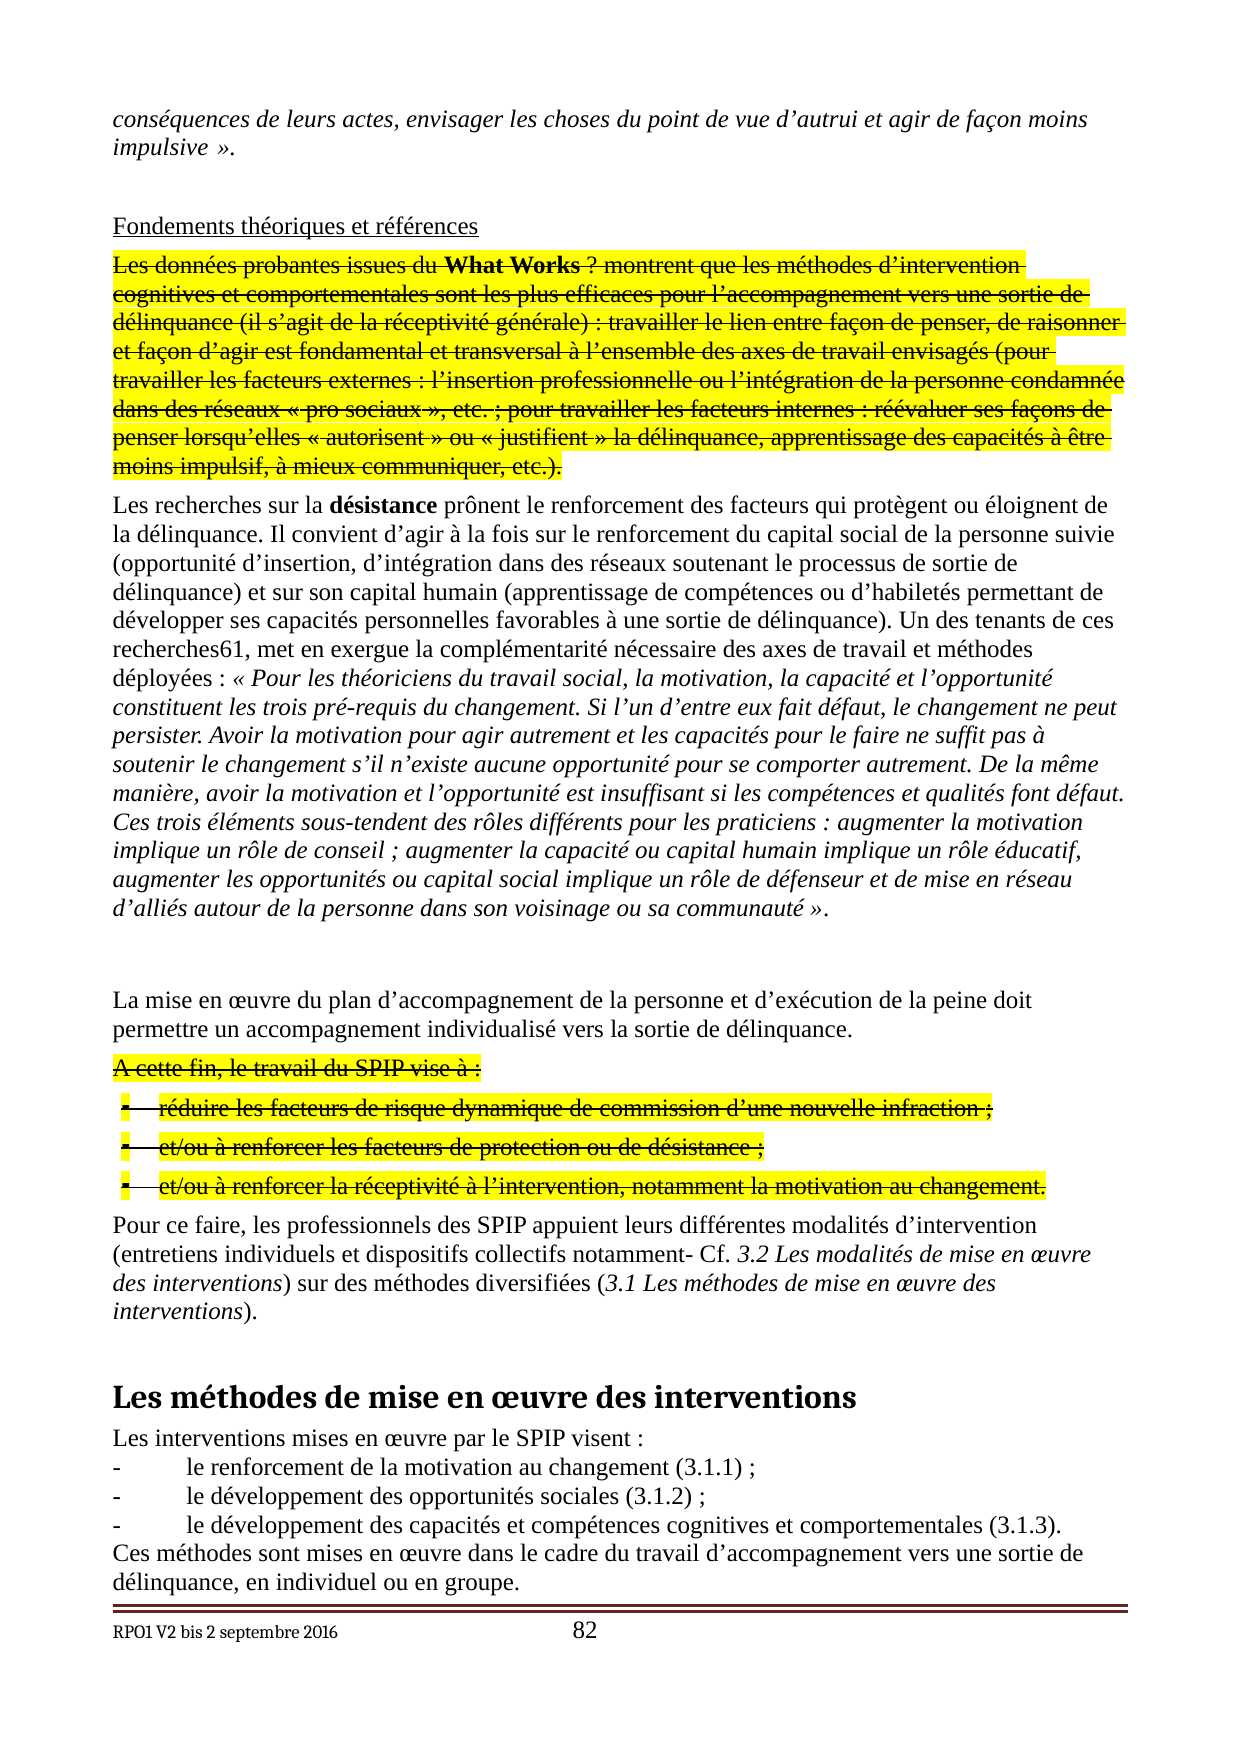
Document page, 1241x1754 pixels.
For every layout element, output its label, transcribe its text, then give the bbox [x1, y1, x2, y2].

text Les recherches sur la désistance prônent le renforcement des facteurs qui protègent ou éloignent de la délinquance. Il convient d’agir à la fois sur le renforcement du capital social de la personne suivie (opportunité d’insertion, d’intégration dans des réseaux soutenant le processus de sortie de délinquance) et sur son capital humain (apprentissage de compétences ou d’habiletés permettant de développer ses capacités personnelles favorables à une sortie de délinquance). Un des tenants de ces recherches61, met en exergue la complémentarité nécessaire des axes de travail et méthodes déployées : « Pour les théoriciens du travail social, la motivation, la capacité et l’opportunité constituent les trois pré-requis du changement. Si l’un d’entre eux fait défaut, le changement ne peut persister. Avoir la motivation pour agir autrement et les capacités pour le faire ne suffit pas à soutenir le changement s’il n’existe aucune opportunité pour se comporter autrement. De la même manière, avoir la motivation et l’opportunité est insuffisant si les compétences et qualités font défaut. Ces trois éléments sous-tendent des rôles différents pour les praticiens : augmenter la motivation implique un rôle de conseil ; augmenter la capacité ou capital humain implique un rôle éducatif, augmenter les opportunités ou capital social implique un rôle de défenseur et de mise en réseau d’alliés autour de la personne dans son voisinage ou sa communauté ». [112, 490, 1128, 922]
text La mise en œuvre du plan d’accompagnement de la personne et d’exécution de la peine doit permettre un accompagnement individualisé vers la sortie de délinquance. [112, 986, 1128, 1043]
text - le développement des opportunités sociales (3.1.2) ; [112, 1481, 1128, 1510]
text Les méthodes de mise en œuvre des interventions [112, 1379, 1128, 1417]
text conséquences de leurs actes, envisager les choses du point de vue d’autrui et agir de façon moins impulsive ». [112, 104, 1128, 161]
text Pour ce faire, les professionnels des SPIP appuient leurs différentes modalités d’intervention (entretiens individuels et dispositifs collectifs notamment- Cf. 3.2 Les modalités de mise en œuvre des interventions) sur des méthodes diversifiées (3.1 Les méthodes de mise en œuvre des interventions). [112, 1210, 1128, 1325]
list et/ou à renforcer les facteurs de protection ou de désistance ; [121, 1132, 1128, 1161]
text Les données probantes issues du What Works ? montrent que les méthodes d’intervention cognitives et comportementales sont les plus efficaces pour l’accompagnement vers une sortie de délinquance (il s’agit de la réceptivité générale) : travailler le lien entre façon de penser, de raisonner et façon d’agir est fondamental et transversal à l’ensemble des axes de travail envisagés (pour travailler les facteurs externes : l’insertion professionnelle ou l’intégration de la personne condamnée dans des réseaux « pro sociaux », etc. ; pour travailler les facteurs internes : réévaluer ses façons de penser lorsqu’elles « autorisent » ou « justifient » la délinquance, apprentissage des capacités à être moins impulsif, à mieux communiquer, etc.). [112, 250, 1128, 480]
list et/ou à renforcer la réceptivité à l’intervention, notamment la motivation au changement. [121, 1171, 1128, 1200]
text - le renforcement de la motivation au changement (3.1.1) ; [112, 1452, 1128, 1481]
text Fondements théoriques et références [112, 211, 1128, 239]
text Les interventions mises en œuvre par le SPIP visent : [112, 1423, 1128, 1452]
text A cette fin, le travail du SPIP vise à : [112, 1053, 1128, 1082]
text Ces méthodes sont mises en œuvre dans le cadre du travail d’accompagnement vers une sortie de délinquance, en individuel ou en groupe. [112, 1538, 1128, 1596]
text - le développement des capacités et compétences cognitives et comportementales (3.1.3). [112, 1510, 1128, 1538]
list réduire les facteurs de risque dynamique de commission d’une nouvelle infraction ; [121, 1093, 1128, 1121]
